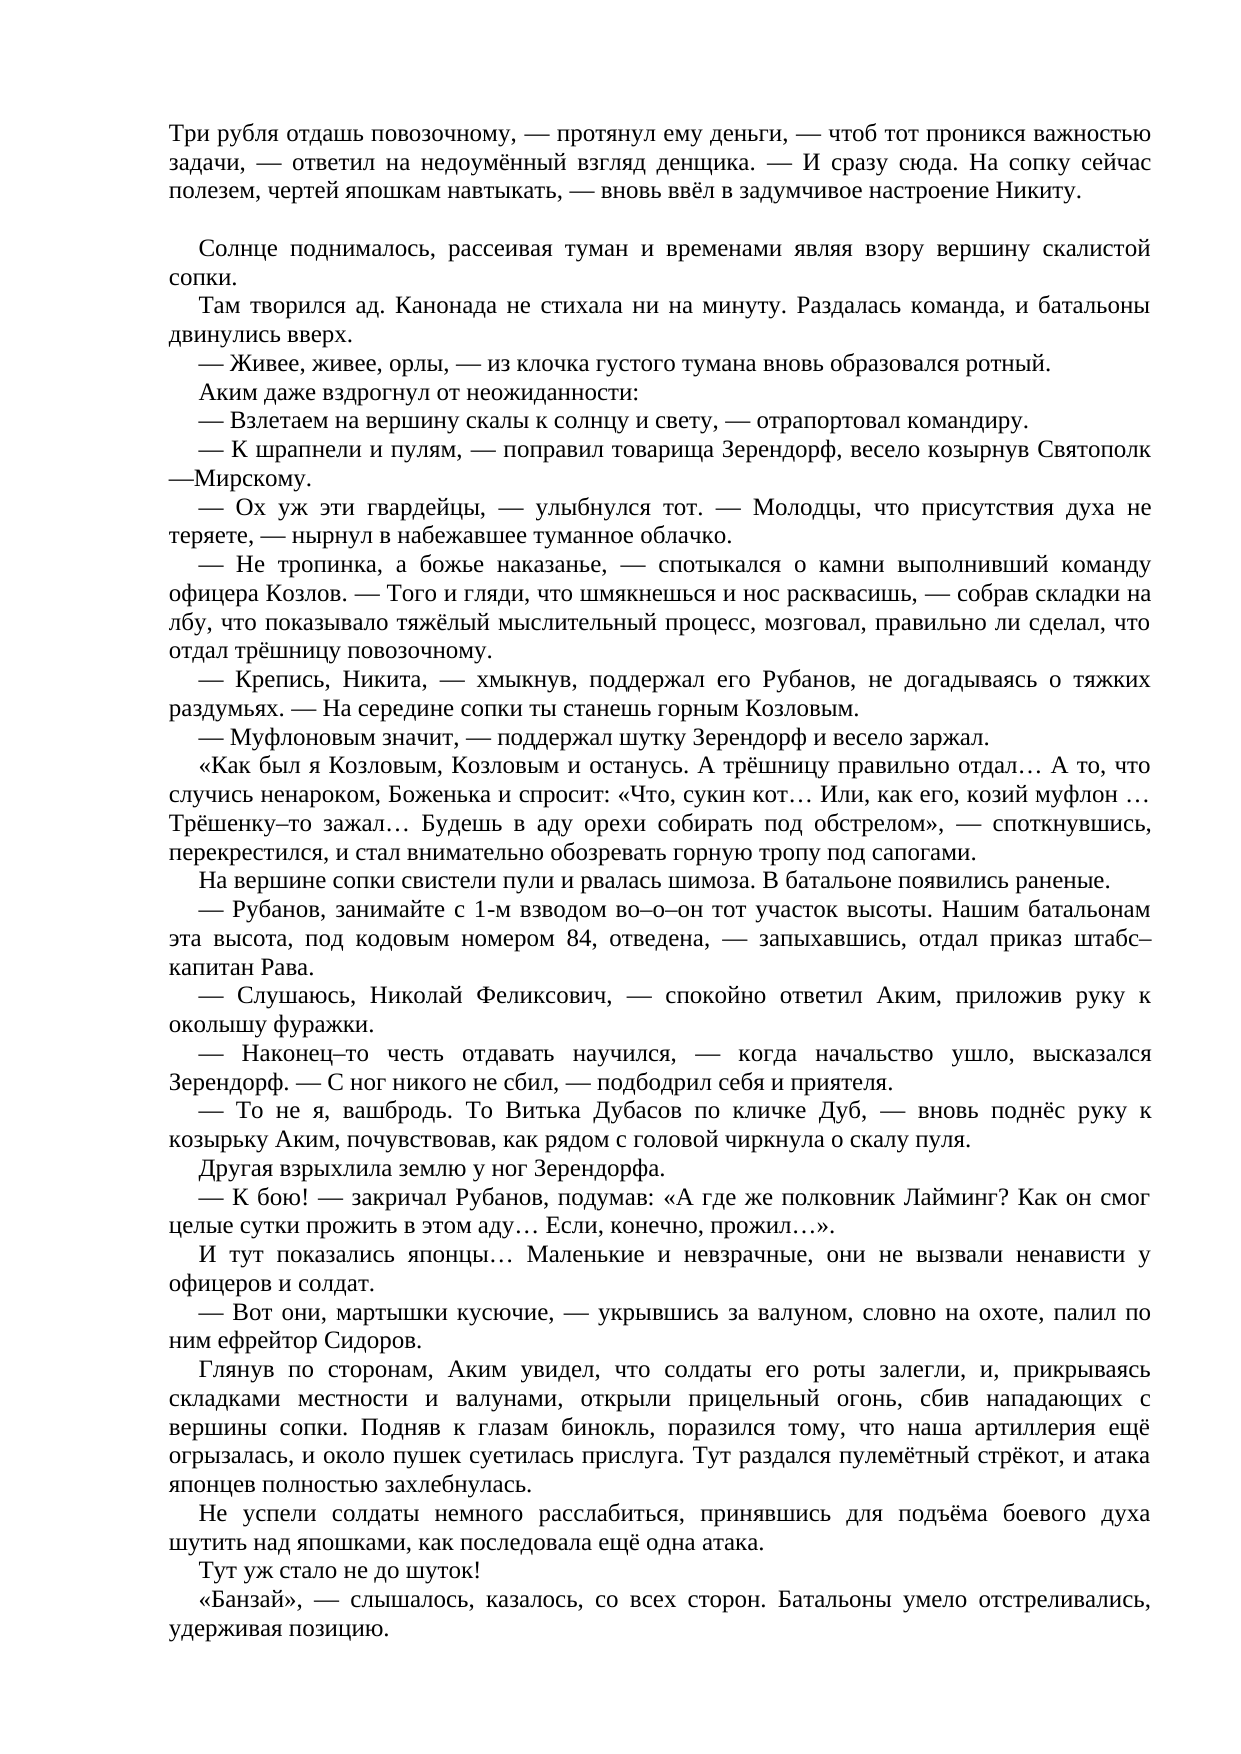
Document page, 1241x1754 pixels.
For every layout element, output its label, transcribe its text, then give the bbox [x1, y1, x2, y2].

text — К бою! — закричал Рубанов, подумав: «А где же полковник Лайминг? Как он смог целые сутки прожить в этом аду… Если, конечно, прожил…». [169, 1182, 1152, 1239]
text — Ох уж эти гвардейцы, — улыбнулся тот. — Молодцы, что присутствия духа не теряете, — нырнул в набежавшее туманное облачко. [169, 492, 1152, 549]
text — К шрапнели и пулям, — поправил товарища Зерендорф, весело козырнув Святополк—Мирскому. [169, 434, 1152, 492]
text «Как был я Козловым, Козловым и останусь. А трёшницу правильно отдал… А то, что случись ненароком, Боженька и спросит: «Что, сукин кот… Или, как его, козий муфлон … Трёшенку–то зажал… Будешь в аду орехи собирать под обстрелом», — споткнувшись, перекрестился, и стал внимательно обозревать горную тропу под сапогами. [169, 751, 1152, 866]
text — Наконец–то честь отдавать научился, — когда начальство ушло, высказался Зерендорф. — С ног никого не сбил, — подбодрил себя и приятеля. [169, 1038, 1152, 1096]
text — То не я, вашбродь. То Витька Дубасов по кличке Дуб, — вновь поднёс руку к козырьку Аким, почувствовав, как рядом с головой чиркнула о скалу пуля. [169, 1096, 1152, 1153]
text — Живее, живее, орлы, — из клочка густого тумана вновь образовался ротный. [169, 348, 1152, 377]
text Там творился ад. Канонада не стихала ни на минуту. Раздалась команда, и батальоны двинулись вверх. [169, 291, 1152, 348]
text На вершине сопки свистели пули и рвалась шимоза. В батальоне появились раненые. [169, 866, 1152, 894]
text Три рубля отдашь повозочному, — протянул ему деньги, — чтоб тот проникся важностью задачи, — ответил на недоумённый взгляд денщика. — И сразу сюда. На сопку сейчас полезем, чертей япошкам навтыкать, — вновь ввёл в задумчивое настроение Никиту. [169, 118, 1152, 204]
text Глянув по сторонам, Аким увидел, что солдаты его роты залегли, и, прикрываясь складками местности и валунами, открыли прицельный огонь, сбив нападающих с вершины сопки. Подняв к глазам бинокль, поразился тому, что наша артиллерия ещё огрызалась, и около пушек суетилась прислуга. Тут раздался пулемётный стрёкот, и атака японцев полностью захлебнулась. [169, 1354, 1152, 1498]
text — Не тропинка, а божье наказанье, — спотыкался о камни выполнивший команду офицера Козлов. — Того и гляди, что шмякнешься и нос расквасишь, — собрав складки на лбу, что показывало тяжёлый мыслительный процесс, мозговал, правильно ли сделал, что отдал трёшницу повозочному. [169, 549, 1152, 664]
text — Муфлоновым значит, — поддержал шутку Зерендорф и весело заржал. [169, 722, 1152, 751]
text Солнце поднималось, рассеивая туман и временами являя взору вершину скалистой сопки. [169, 233, 1152, 291]
text И тут показались японцы… Маленькие и невзрачные, они не вызвали ненависти у офицеров и солдат. [169, 1239, 1152, 1297]
text — Крепись, Никита, — хмыкнув, поддержал его Рубанов, не догадываясь о тяжких раздумьях. — На середине сопки ты станешь горным Козловым. [169, 664, 1152, 722]
text «Банзай», — слышалось, казалось, со всех сторон. Батальоны умело отстреливались, удерживая позицию. [169, 1584, 1152, 1642]
text Аким даже вздрогнул от неожиданности: [169, 377, 1152, 406]
text — Рубанов, занимайте с 1‑м взводом во–о–он тот участок высоты. Нашим батальонам эта высота, под кодовым номером 84, отведена, — запыхавшись, отдал приказ штабс–капитан Рава. [169, 894, 1152, 981]
text — Слушаюсь, Николай Феликсович, — спокойно ответил Аким, приложив руку к околышу фуражки. [169, 981, 1152, 1038]
text — Взлетаем на вершину скалы к солнцу и свету, — отрапортовал командиру. [169, 406, 1152, 434]
text Не успели солдаты немного расслабиться, принявшись для подъёма боевого духа шутить над япошками, как последовала ещё одна атака. [169, 1498, 1152, 1556]
text Другая взрыхлила землю у ног Зерендорфа. [169, 1153, 1152, 1182]
text — Вот они, мартышки кусючие, — укрывшись за валуном, словно на охоте, палил по ним ефрейтор Сидоров. [169, 1297, 1152, 1354]
text Тут уж стало не до шуток! [169, 1556, 1152, 1584]
